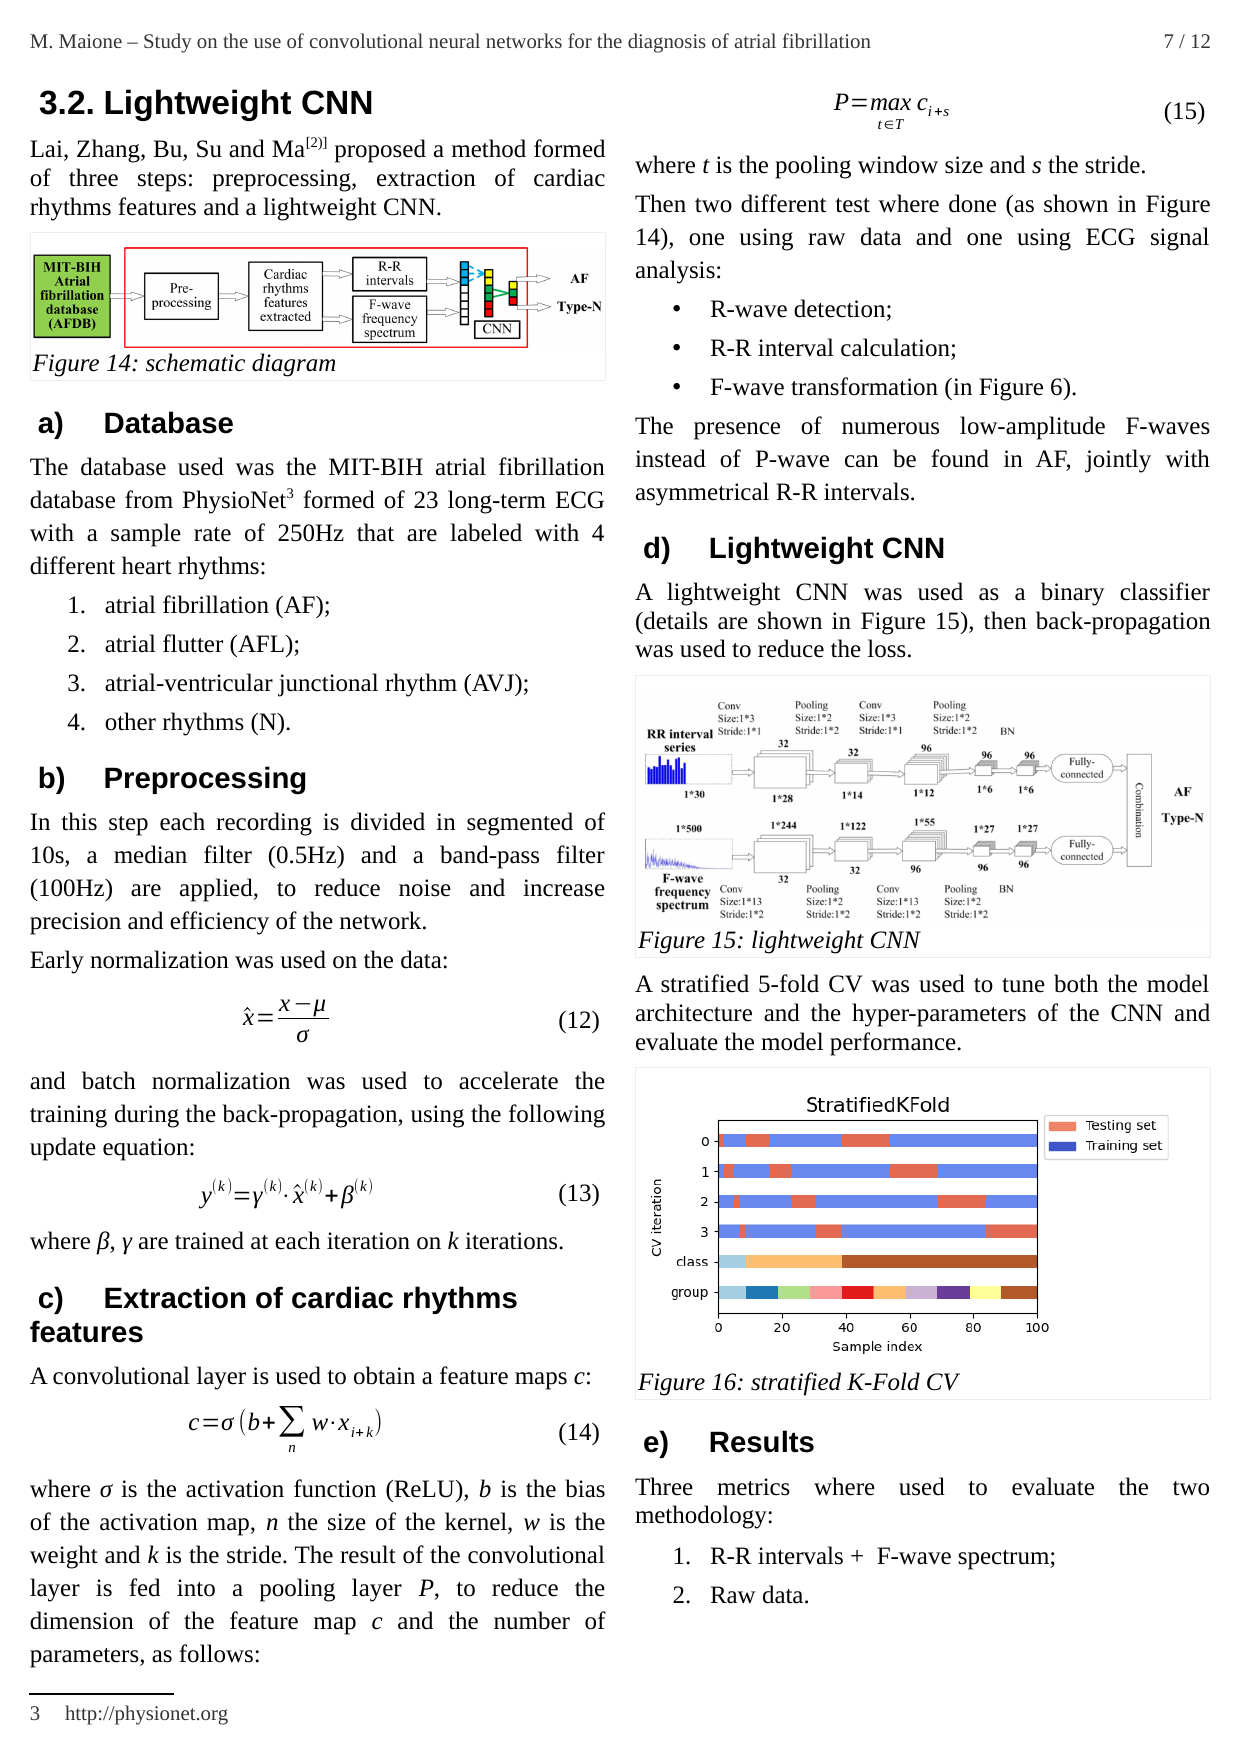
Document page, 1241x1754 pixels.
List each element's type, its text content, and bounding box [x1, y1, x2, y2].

list atrial flutter (AFL); [67, 629, 605, 658]
list R-wave detection; [672, 294, 1211, 323]
text The presence of numerous low-amplitude F-waves instead of P-wave can be found in AF, jointly with asymmetrical R-R intervals. [635, 411, 1211, 506]
text A stratified 5-fold CV was used to tune both the model architecture and the hyper-parameters of the CNN and evaluate the model performance. [635, 969, 1211, 1055]
table_header (12) [541, 984, 605, 1066]
list Raw data. [672, 1580, 1211, 1608]
subtitle Lightweight CNN [635, 531, 1211, 564]
table_header [30, 1400, 541, 1474]
text Then two different test where done (as shown in Figure 14), one using raw data and one using ECG signal analysis: [635, 189, 1211, 284]
picture [32, 247, 603, 348]
text A lightweight CNN was used as a binary classifier (details are shown in Figure 15), then back-propagation was used to reduce the loss. [635, 577, 1211, 663]
subtitle Results [635, 1425, 1211, 1459]
text where σ is the activation function (ReLU), b is the bias of the activation map, n the size of the kernel, w is the weight and k is the stride. The result of the convolutional layer is fed into a pooling layer P, to reduce the dimension of the feature map c and the number of parameters, as follows: [29, 1474, 605, 1668]
list atrial fibrillation (AF); [67, 590, 605, 619]
table_header (15) [1147, 83, 1211, 150]
table_header [30, 1171, 541, 1226]
subtitle Extraction of cardiac rhythms features [29, 1281, 605, 1349]
text and batch normalization was used to accelerate the training during the back-propagation, using the following update equation: [29, 1066, 605, 1161]
picture [637, 1082, 1208, 1368]
text In this step each recording is divided in segmented of 10s, a median filter (0.5Hz) and a band-pass filter (100Hz) are applied, to reduce noise and increase precision and efficiency of the network. [29, 807, 605, 935]
text where β, γ are trained at each iteration on k iterations. [29, 1226, 605, 1255]
text http://physionet.org [29, 1700, 605, 1724]
table_header (13) [541, 1171, 605, 1226]
list R-R interval calculation; [672, 333, 1211, 362]
text Early normalization was used on the data: [29, 945, 605, 974]
list other rhythms (N). [67, 707, 605, 736]
subtitle Lightweight CNN [29, 83, 605, 122]
subtitle Database [29, 406, 605, 440]
list F-wave transformation (in Figure 6). [672, 372, 1211, 401]
text A convolutional layer is used to obtain a feature maps c: [29, 1361, 605, 1390]
text where t is the pooling window size and s the stride. [635, 150, 1211, 179]
text Three metrics where used to evaluate the two methodology: [635, 1472, 1211, 1529]
list atrial-ventricular junctional rhythm (AVJ); [67, 668, 605, 697]
list R-R intervals + F-wave spectrum; [672, 1541, 1211, 1569]
subtitle Preprocessing [29, 761, 605, 794]
table_header [30, 984, 541, 1066]
text The database used was the MIT-BIH atrial fibrillation database from PhysioNet formed of 23 long-term ECG with a sample rate of 250Hz that are labeled with 4 different heart rhythms: [29, 452, 605, 580]
text Figure 14: schematic diagram [32, 348, 602, 377]
picture [637, 690, 1208, 926]
text Figure 16: stratified K-Fold CV [638, 1368, 1208, 1396]
text Lai, Zhang, Bu, Su and Ma[2] proposed a method formed of three steps: preprocessing, extraction of cardiac rhythms features and a lightweight CNN. [29, 134, 605, 220]
table_header (14) [541, 1400, 605, 1474]
text Figure 15: lightweight CNN [638, 926, 1208, 954]
table_header [635, 83, 1147, 150]
